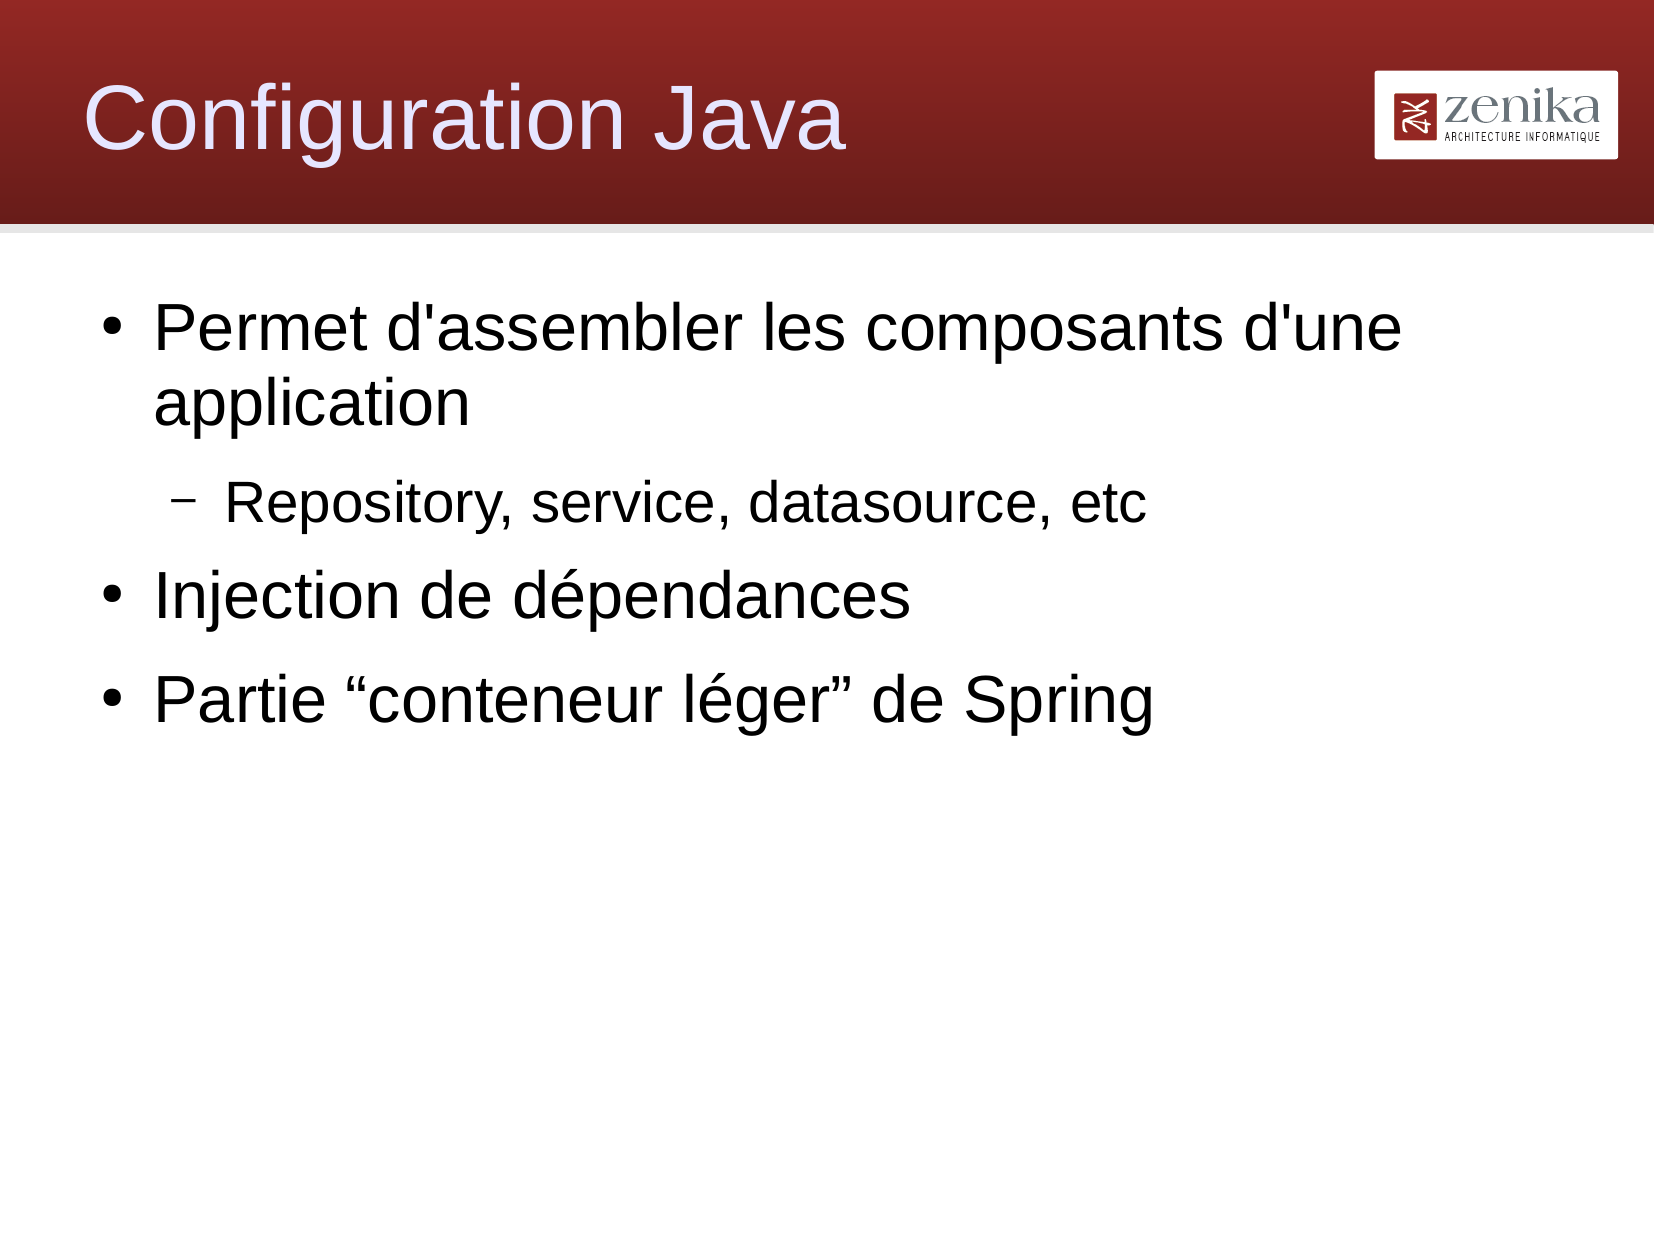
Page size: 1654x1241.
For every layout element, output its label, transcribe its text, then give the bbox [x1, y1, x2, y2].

title Configuration Java [82, 13, 1571, 222]
list Permet d'assembler les composants d'une application Repository, service, datasource, etc Injection de dépendances Partie “conteneur léger” de Spring [82, 290, 1538, 1010]
picture [1571, 82, 1600, 149]
